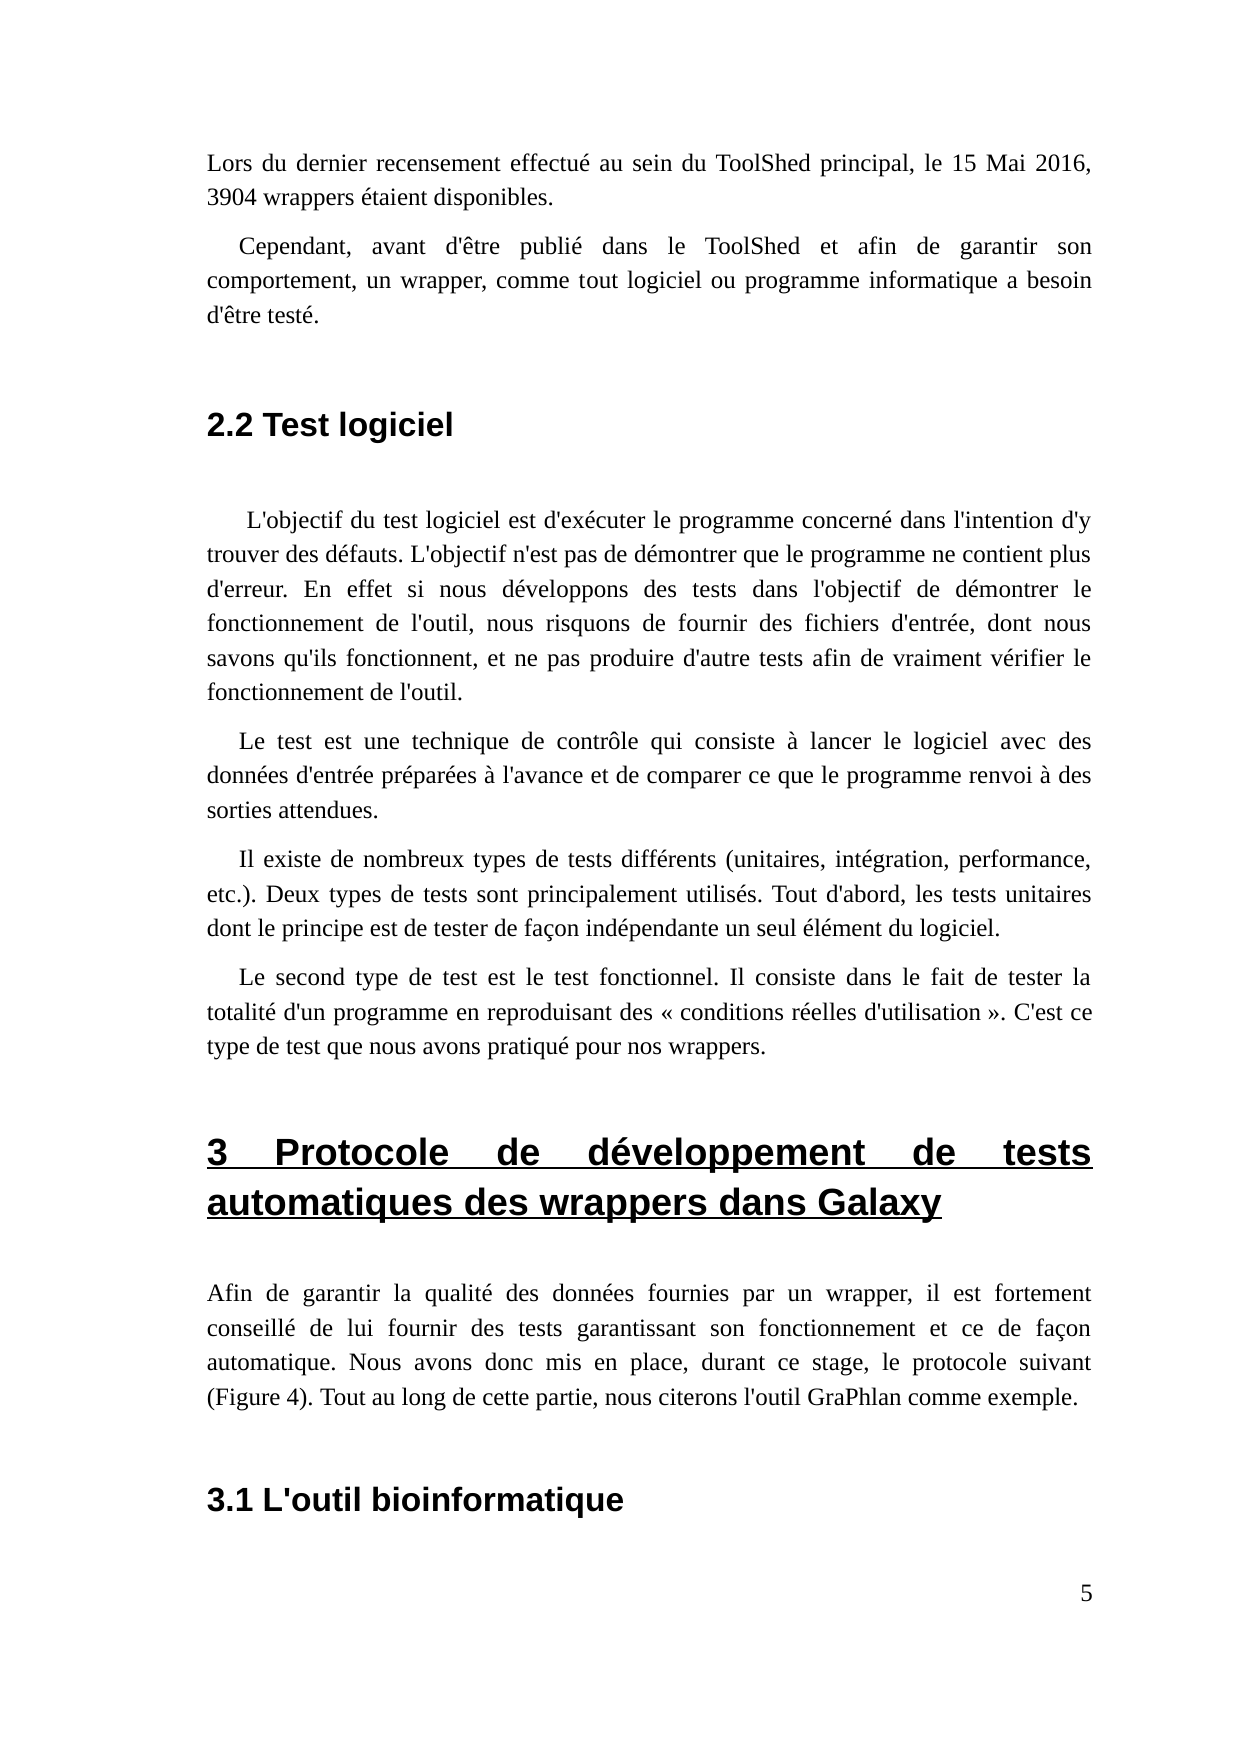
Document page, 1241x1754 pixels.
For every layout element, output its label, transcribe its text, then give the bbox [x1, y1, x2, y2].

subtitle 2.2 Test logiciel [207, 404, 1093, 443]
text L'objectif du test logiciel est d'exécuter le programme concerné dans l'intention d'y trouver des défauts. L'objectif n'est pas de démontrer que le programme ne contient plus d'erreur. En effet si nous développons des tests dans l'objectif de démontrer le fonctionnement de l'outil, nous risquons de fournir des fichiers d'entrée, dont nous savons qu'ils fonctionnent, et ne pas produire d'autre tests afin de vraiment vérifier le fonctionnement de l'outil. [207, 505, 1093, 706]
text Il existe de nombreux types de tests différents (unitaires, intégration, performance, etc.). Deux types de tests sont principalement utilisés. Tout d'abord, les tests unitaires dont le principe est de tester de façon indépendante un seul élément du logiciel. [207, 844, 1093, 942]
text Afin de garantir la qualité des données fournies par un wrapper, il est fortement conseillé de lui fournir des tests garantissant son fonctionnement et ce de façon automatique. Nous avons donc mis en place, durant ce stage, le protocole suivant (Figure 4). Tout au long de cette partie, nous citerons l'outil GraPhlan comme exemple. [207, 1278, 1093, 1411]
subtitle 3 Protocole de développement de tests [207, 1129, 1093, 1167]
text Cependant, avant d'être publié dans le ToolShed et afin de garantir son comportement, un wrapper, comme tout logiciel ou programme informatique a besoin d'être testé. [207, 231, 1093, 329]
text Le second type de test est le test fonctionnel. Il consiste dans le fait de tester la totalité d'un programme en reproduisant des « conditions réelles d'utilisation ». C'est ce type de test que nous avons pratiqué pour nos wrappers. [207, 962, 1093, 1060]
subtitle automatiques des wrappers dans Galaxy [207, 1169, 1093, 1223]
text Le test est une technique de contrôle qui consiste à lancer le logiciel avec des données d'entrée préparées à l'avance et de comparer ce que le programme renvoi à des sorties attendues. [207, 726, 1093, 824]
text Lors du dernier recensement effectué au sein du ToolShed principal, le 15 Mai 2016, 3904 wrappers étaient disponibles. [207, 148, 1093, 211]
subtitle 3.1 L'outil bioinformatique [207, 1480, 1093, 1519]
